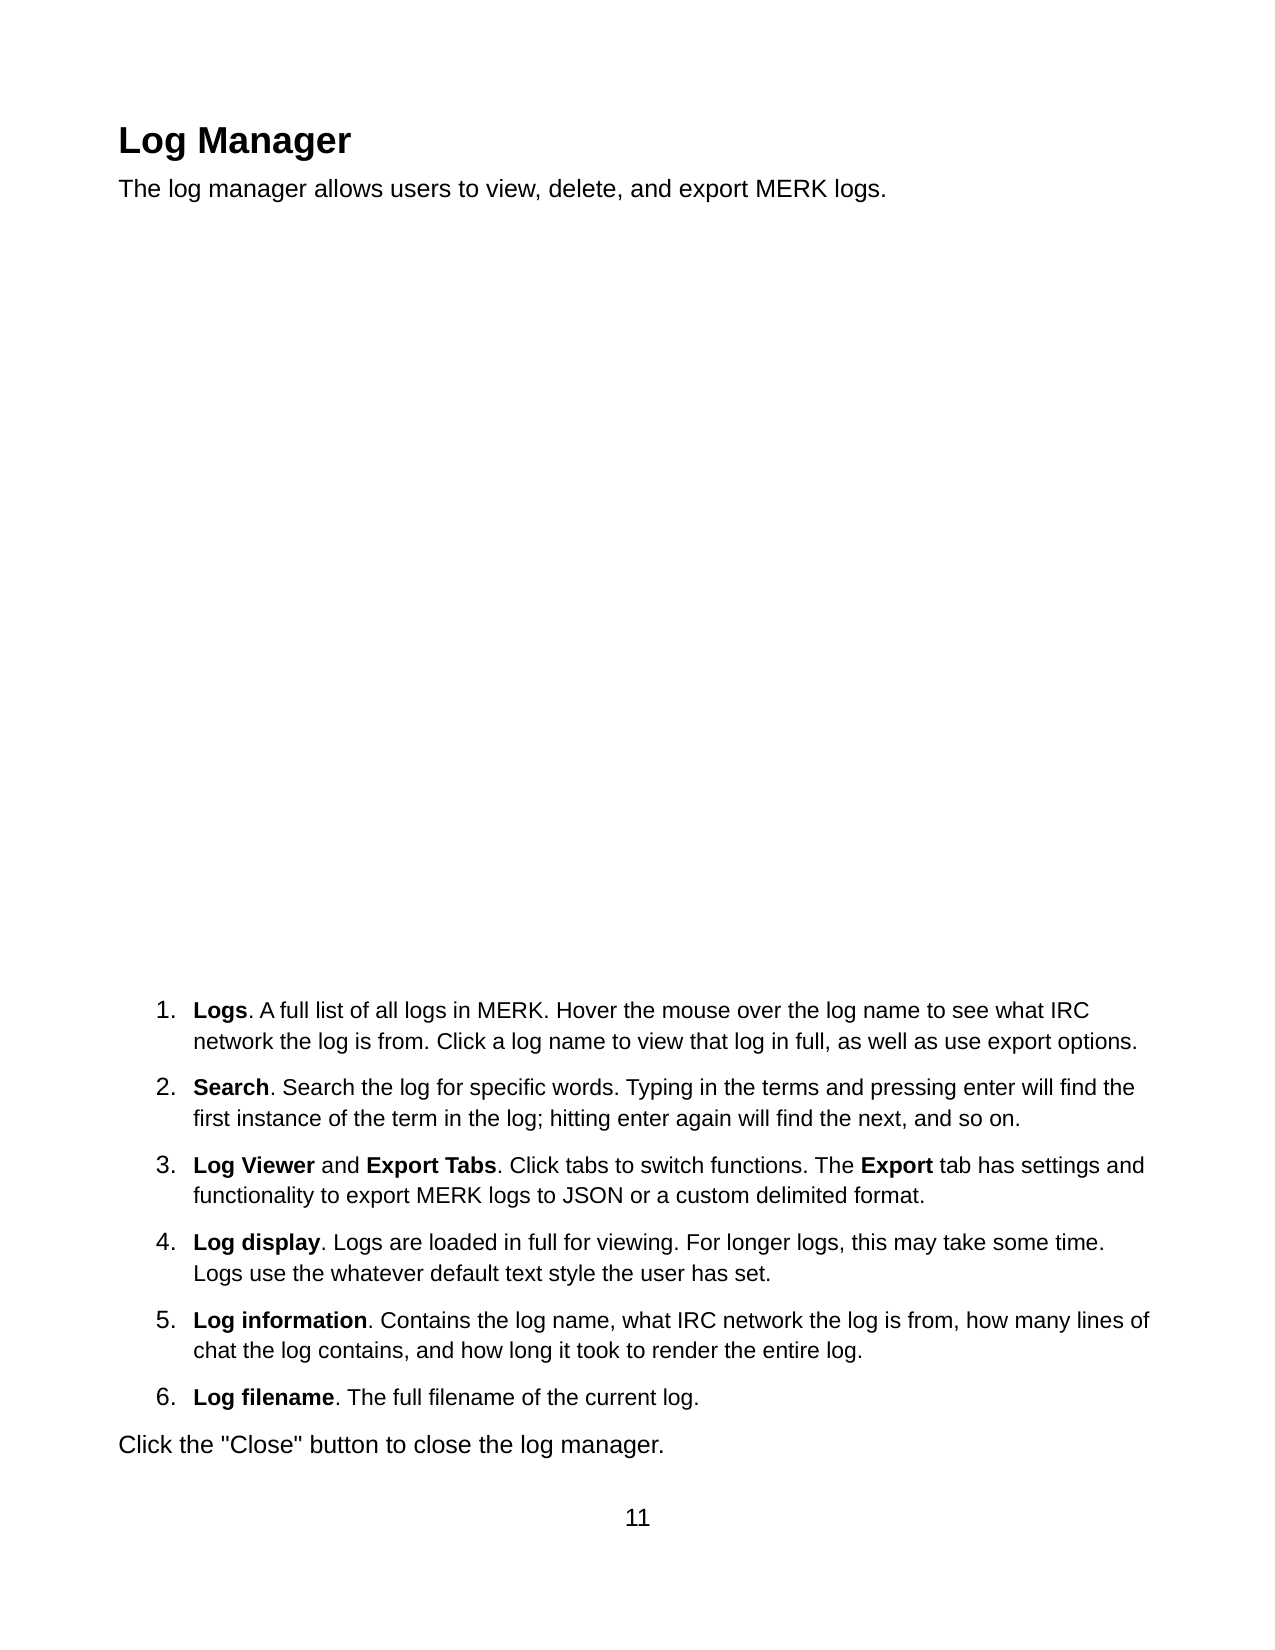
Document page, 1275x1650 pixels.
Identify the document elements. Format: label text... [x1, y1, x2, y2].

list Log display. Logs are loaded in full for viewing. For longer logs, this may take some time. Logs use the whatever default text style the user has set. [156, 1227, 1157, 1286]
list Search. Search the log for specific words. Typing in the terms and pressing enter will find the first instance of the term in the log; hitting enter again will find the next, and so on. [156, 1072, 1157, 1131]
subtitle Log Manager [118, 118, 1157, 161]
list Log Viewer and Export Tabs. Click tabs to switch functions. The Export tab has settings and functionality to export MERK logs to JSON or a custom delimited format. [156, 1150, 1157, 1209]
text The log manager allows users to view, delete, and export MERK logs. [118, 174, 1157, 202]
list Log filename. The full filename of the current log. [156, 1382, 1157, 1411]
list Logs. A full list of all logs in MERK. Hover the mouse over the log name to see what IRC network the log is from. Click a log name to view that log in full, as well as use export options. [156, 995, 1157, 1054]
text Click the "Close" button to close the log manager. [118, 1429, 1157, 1458]
list Log information. Contains the log name, what IRC network the log is from, how many lines of chat the log contains, and how long it took to render the entire log. [156, 1304, 1157, 1363]
